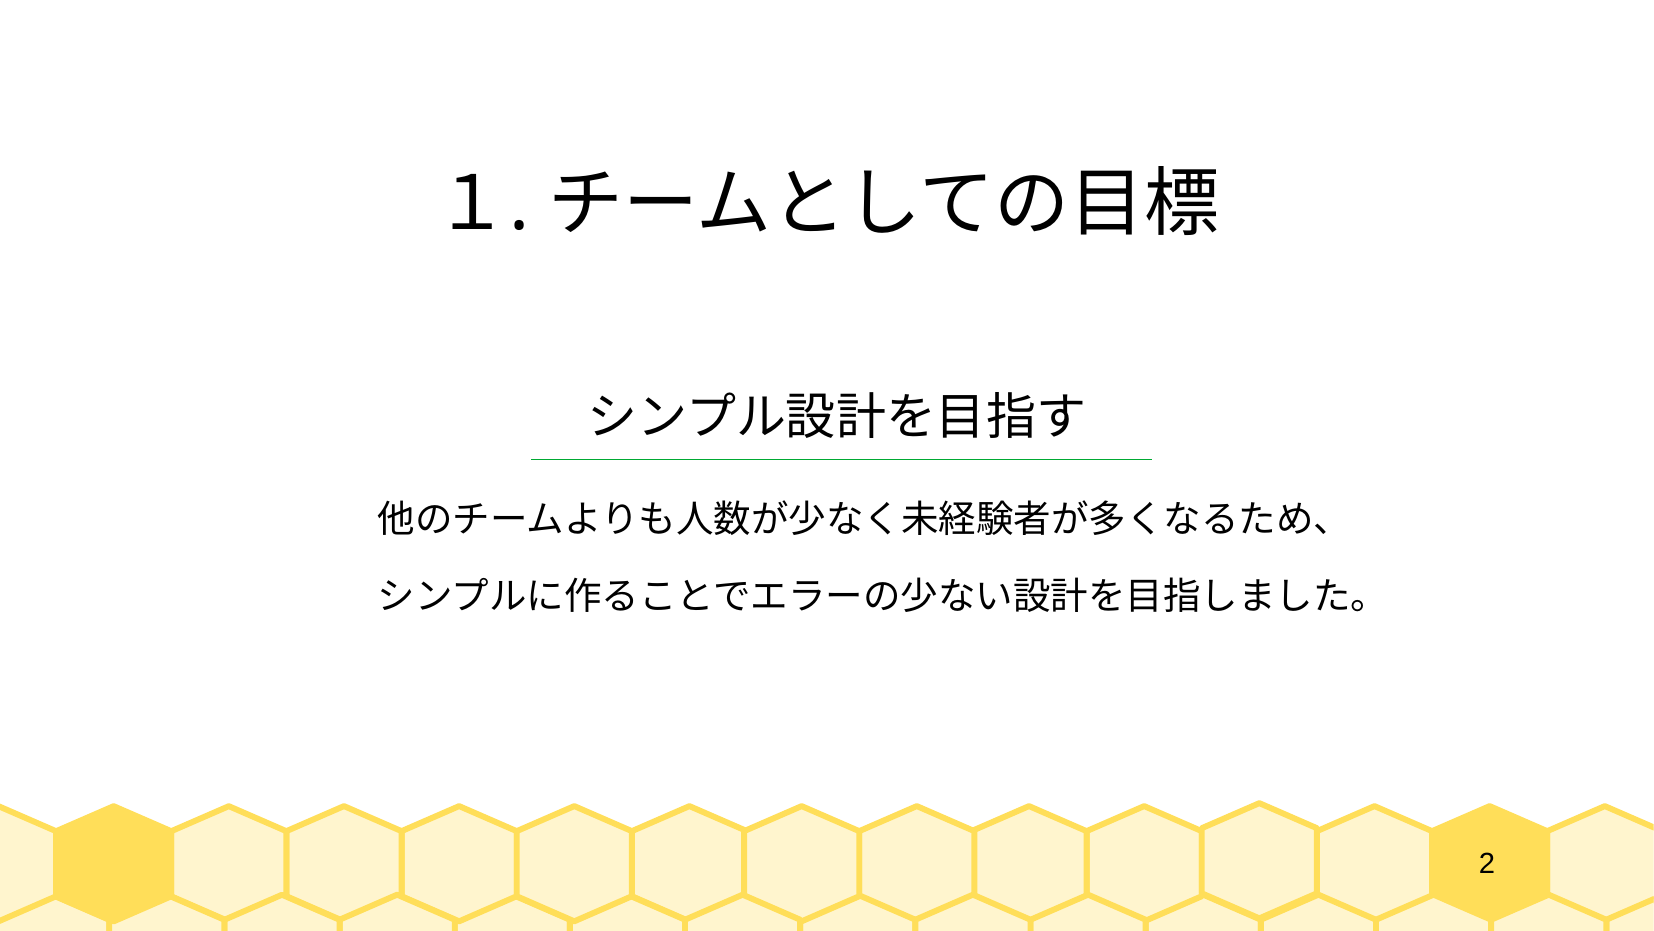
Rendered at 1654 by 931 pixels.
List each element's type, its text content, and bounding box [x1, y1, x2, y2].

title １. チームとしての目標 [82, 119, 1571, 276]
text_box シンプル設計を目指す [501, 377, 1100, 448]
list 他のチームよりも人数が少なく未経験者が多くなるため、 シンプルに作ることでエラーの少ない設計を目指しました。 [307, 489, 1400, 626]
